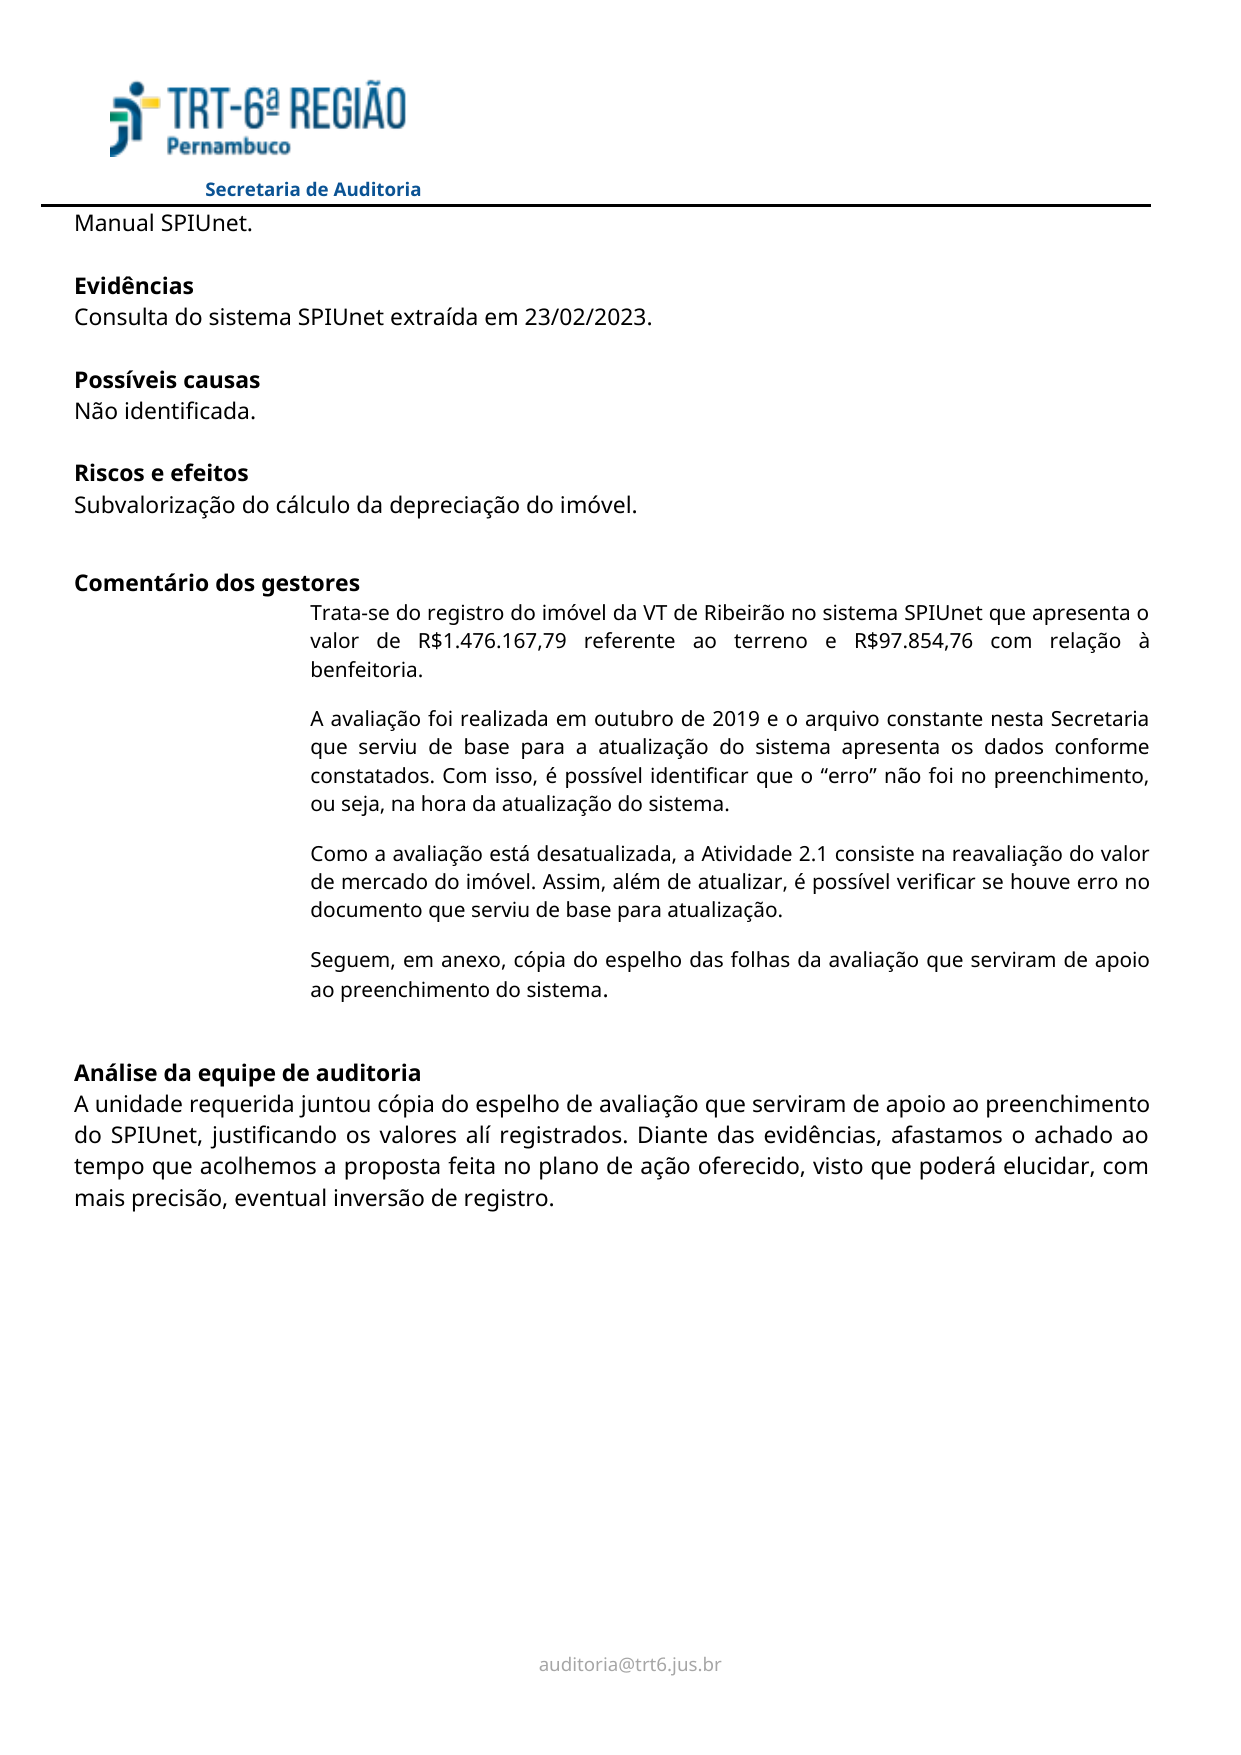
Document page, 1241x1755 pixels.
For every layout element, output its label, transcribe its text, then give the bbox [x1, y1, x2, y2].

text Comentário dos gestores [74, 567, 1151, 598]
text A unidade requerida juntou cópia do espelho de avaliação que serviram de apoio ao preenchimento do SPIUnet, justificando os valores alí registrados. Diante das evidências, afastamos o achado ao tempo que acolhemos a proposta feita no plano de ação oferecido, visto que poderá elucidar, com mais precisão, eventual inversão de registro. [74, 1088, 1151, 1213]
text Possíveis causas [74, 363, 1151, 395]
text Subvalorização do cálculo da depreciação do imóvel. [74, 488, 1151, 520]
text Manual SPIUnet. [74, 207, 1151, 238]
text Riscos e efeitos [74, 457, 1151, 488]
text Trata-se do registro do imóvel da VT de Ribeirão no sistema SPIUnet que apresenta o valor de R$1.476.167,79 referente ao terreno e R$97.854,76 com relação à benfeitoria. [310, 598, 1151, 683]
text A avaliação foi realizada em outubro de 2019 e o arquivo constante nesta Secretaria que serviu de base para a atualização do sistema apresenta os dados conforme constatados. Com isso, é possível identificar que o “erro” não foi no preenchimento, ou seja, na hora da atualização do sistema. [310, 704, 1151, 818]
text Seguem, em anexo, cópia do espelho das folhas da avaliação que serviram de apoio ao preenchimento do sistema. [310, 945, 1151, 1004]
text Consulta do sistema SPIUnet extraída em 23/02/2023. [74, 301, 1151, 332]
text Não identificada. [74, 395, 1151, 426]
text Evidências [74, 270, 1151, 301]
text Análise da equipe de auditoria [74, 1057, 1186, 1088]
text Como a avaliação está desatualizada, a Atividade 2.1 consiste na reavaliação do valor de mercado do imóvel. Assim, além de atualizar, é possível verificar se houve erro no documento que serviu de base para atualização. [310, 839, 1151, 924]
